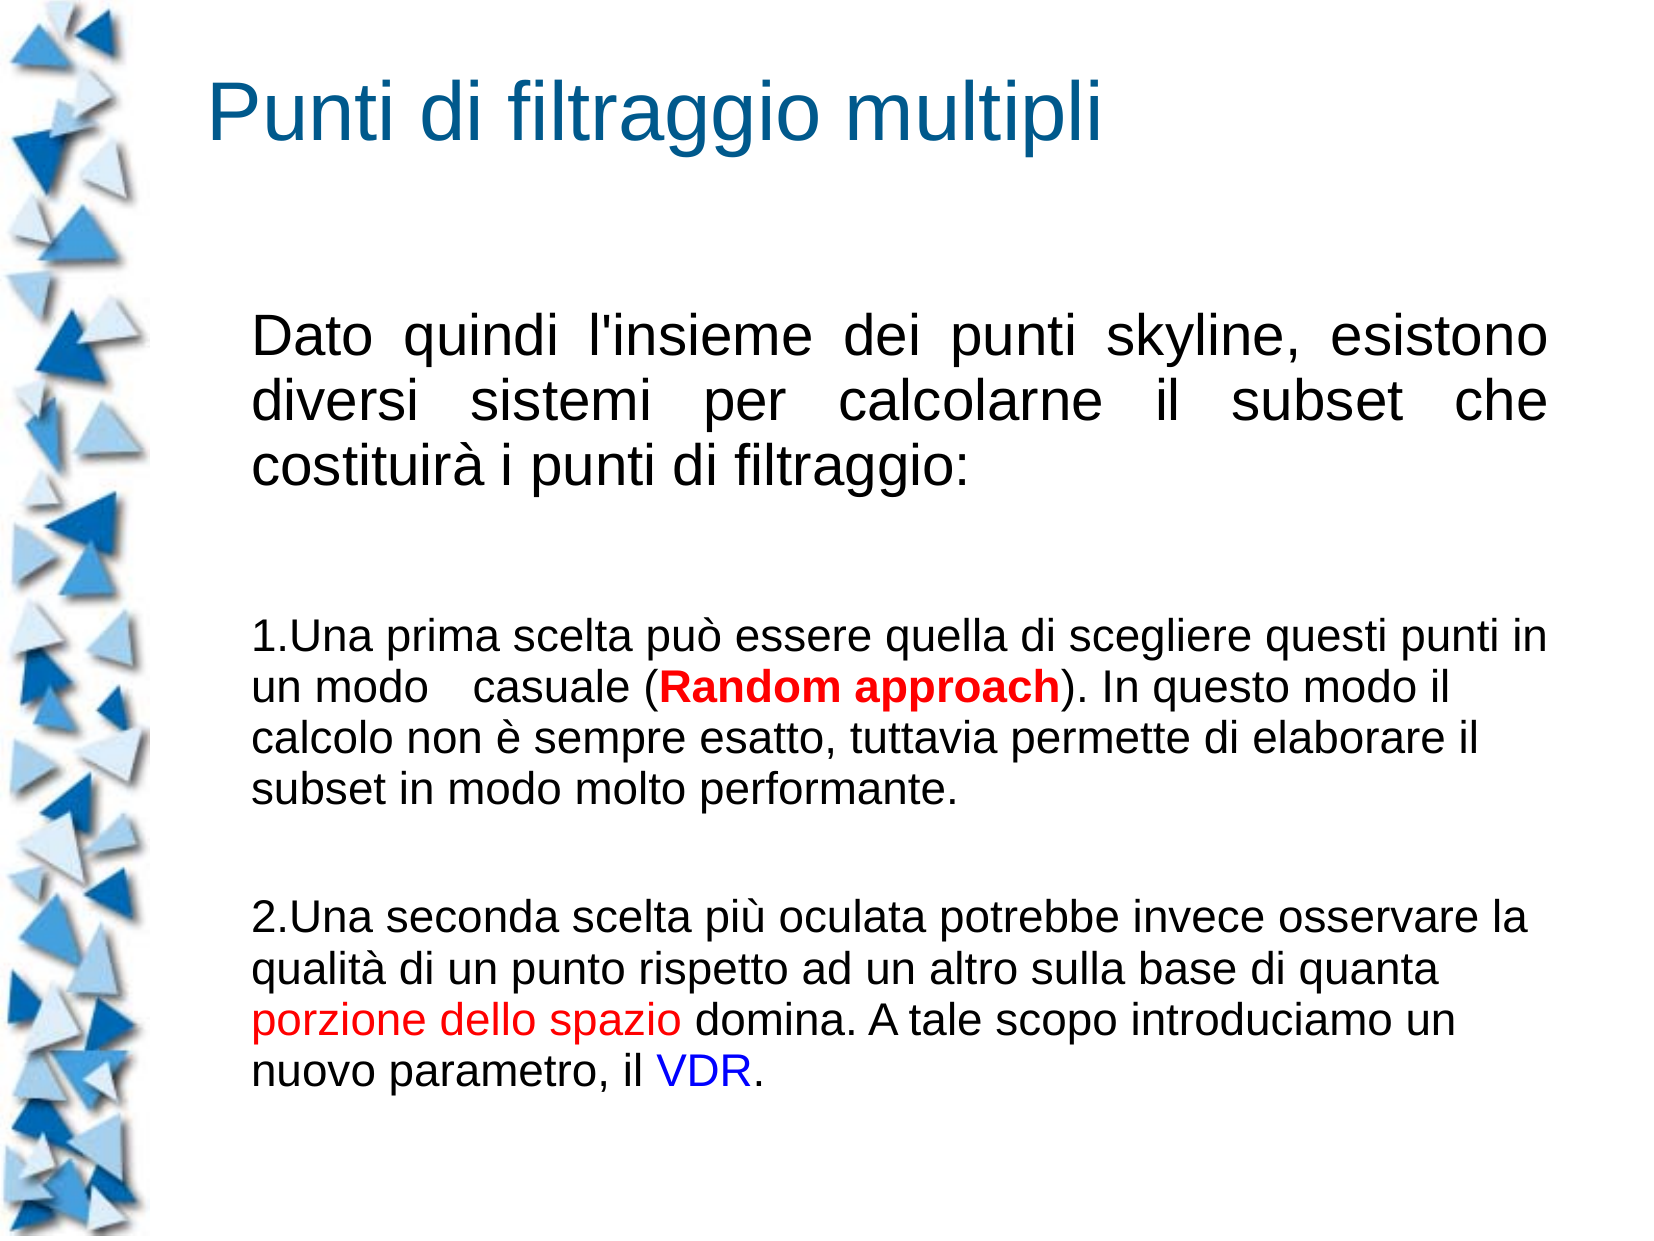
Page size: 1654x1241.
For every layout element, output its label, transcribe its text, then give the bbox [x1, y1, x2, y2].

text_box Dato quindi l'insieme dei punti skyline, esistono diversi sistemi per calcolarne il subset che costituirà i punti di filtraggio: Una prima scelta può essere quella di scegliere questi punti in un modo casuale (Random approach). In questo modo il calcolo non è sempre esatto, tuttavia permette di elaborare il subset in modo molto performante. Una seconda scelta più oculata potrebbe invece osservare la qualità di un punto rispetto ad un altro sulla base di quanta porzione dello spazio domina. A tale scopo introduciamo un nuovo parametro, il VDR. [236, 295, 1565, 1104]
title Punti di filtraggio multipli [206, 29, 1619, 194]
picture [0, 0, 150, 1236]
